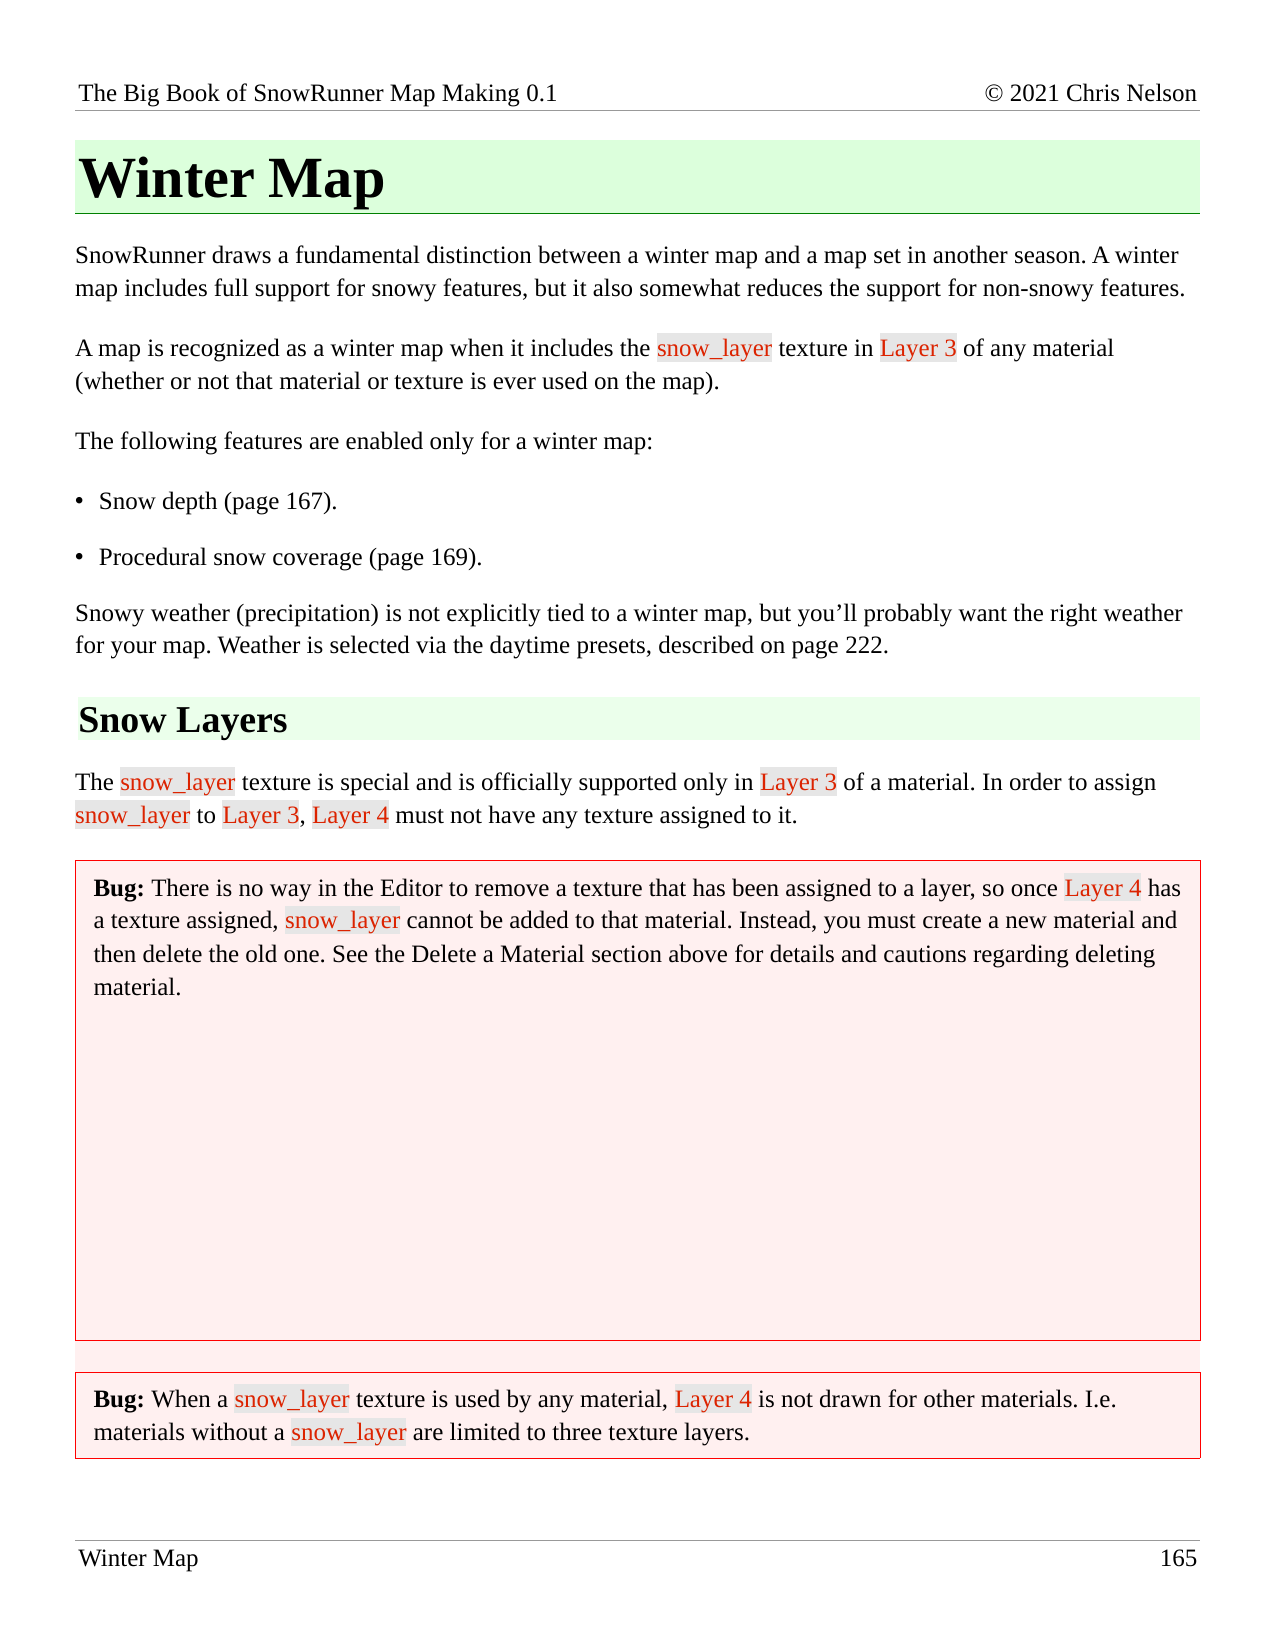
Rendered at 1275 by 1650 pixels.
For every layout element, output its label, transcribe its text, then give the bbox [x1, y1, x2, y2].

subtitle Snow Layers [78, 697, 1200, 740]
text Snowy weather (precipitation) is not explicitly tied to a winter map, but you’ll probably want the right weather for your map. Weather is selected via the daytime presets, described on page 222. [75, 598, 1200, 659]
text The following features are enabled only for a winter map: [75, 426, 1200, 455]
list When a snow_layer texture is used by any material, Layer 4 is not drawn for other materials. I.e. materials without a snow_layer are limited to three texture layers. [76, 1373, 1200, 1458]
subtitle Winter Map [75, 140, 1200, 213]
text SnowRunner draws a fundamental distinction between a winter map and a map set in another season. A winter map includes full support for snowy features, but it also somewhat reduces the support for non-snowy features. [75, 240, 1200, 302]
list There is no way in the Editor to remove a texture that has been assigned to a layer, so once Layer 4 has a texture assigned, snow_layer cannot be added to that material. Instead, you must create a new material and then delete the old one. See the Delete a Material section above for details and cautions regarding deleting material. [76, 861, 1200, 1000]
list Procedural snow coverage (page 169). [75, 542, 1200, 571]
text A map is recognized as a winter map when it includes the snow_layer texture in Layer 3 of any material (whether or not that material or texture is ever used on the map). [75, 333, 1200, 395]
text The snow_layer texture is special and is officially supported only in Layer 3 of a material. In order to assign snow_layer to Layer 3, Layer 4 must not have any texture assigned to it. [75, 767, 1200, 829]
list Snow depth (page 167). [75, 486, 1200, 515]
